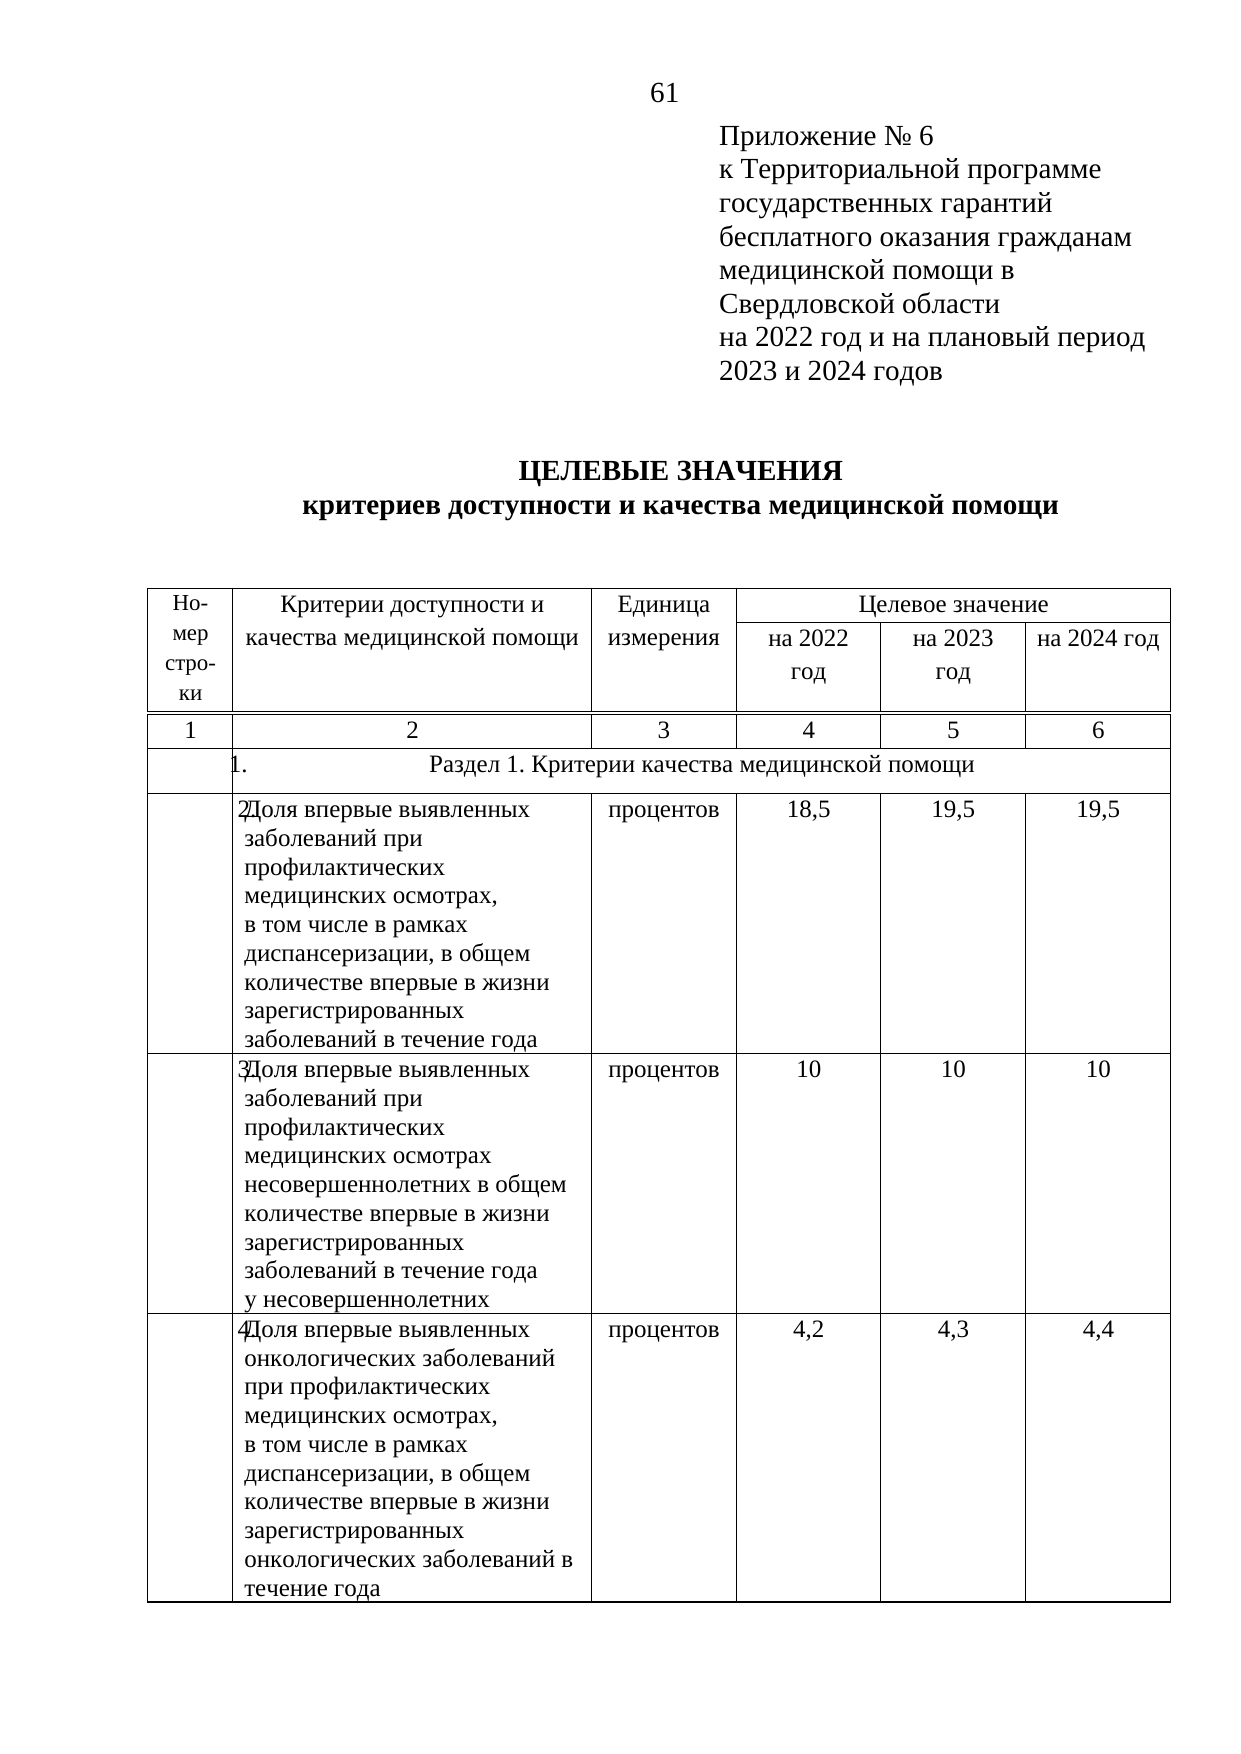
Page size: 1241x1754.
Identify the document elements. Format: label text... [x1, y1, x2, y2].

table_cell 4,4 [1026, 1314, 1170, 1601]
table_cell [148, 749, 232, 793]
table_header 1 [148, 715, 232, 748]
table_header 5 [881, 715, 1025, 748]
table_header Целевое значение [737, 589, 1170, 622]
table_cell Доля впервые выявленных онкологических заболеваний при профилактических медицинских осмотрах, в том числе в рамках диспансеризации, в общем количестве впервые в жизни зарегистрированных онкологических заболеваний в течение года [233, 1314, 591, 1601]
table_header 4 [737, 715, 880, 748]
table_cell 10 [1026, 1054, 1170, 1313]
table_header 3 [592, 715, 736, 748]
table_header [148, 118, 708, 386]
table_cell процентов [592, 1054, 736, 1313]
table_cell на 2023 год [881, 623, 1025, 711]
table_header Критерии доступности и качества медицинской помощи [233, 589, 591, 711]
table_cell Доля впервые выявленных заболеваний при профилактических медицинских осмотрах, в том числе в рамках диспансеризации, в общем количестве впервые в жизни зарегистрированных заболеваний в течение года [233, 794, 591, 1053]
table_header Приложение № 6 к Территориальной программе государственных гарантий бесплатного оказания гражданам медицинской помощи в Свердловской области на 2022 год и на плановый период 2023 и 2024 годов [708, 118, 1181, 386]
table_cell процентов [592, 794, 736, 1053]
table_cell [148, 1054, 232, 1313]
table_header 6 [1026, 715, 1170, 748]
table_cell [148, 794, 232, 1053]
table_header 2 [233, 715, 591, 748]
table_header Единица измерения [592, 589, 736, 711]
table_cell 10 [881, 1054, 1025, 1313]
table_cell 4,2 [737, 1314, 880, 1601]
table_cell 4,3 [881, 1314, 1025, 1601]
table_cell [148, 1314, 232, 1601]
table_cell на 2022 год [737, 623, 880, 711]
table_cell 10 [737, 1054, 880, 1313]
table_cell на 2024 год [1026, 623, 1170, 711]
table_cell Раздел 1. Критерии качества медицинской помощи [233, 749, 1170, 793]
table_header Но-мер стро-ки [148, 589, 232, 711]
table_cell Доля впервые выявленных заболеваний при профилактических медицинских осмотрах несовершеннолетних в общем количестве впервые в жизни зарегистрированных заболеваний в течение года у несовершеннолетних [233, 1054, 591, 1313]
table_cell 18,5 [737, 794, 880, 1053]
text ЦЕЛЕВЫЕ ЗНАЧЕНИЯ критериев доступности и качества медицинской помощи [148, 453, 1213, 521]
table_cell 19,5 [1026, 794, 1170, 1053]
table_cell 19,5 [881, 794, 1025, 1053]
table_cell процентов [592, 1314, 736, 1601]
